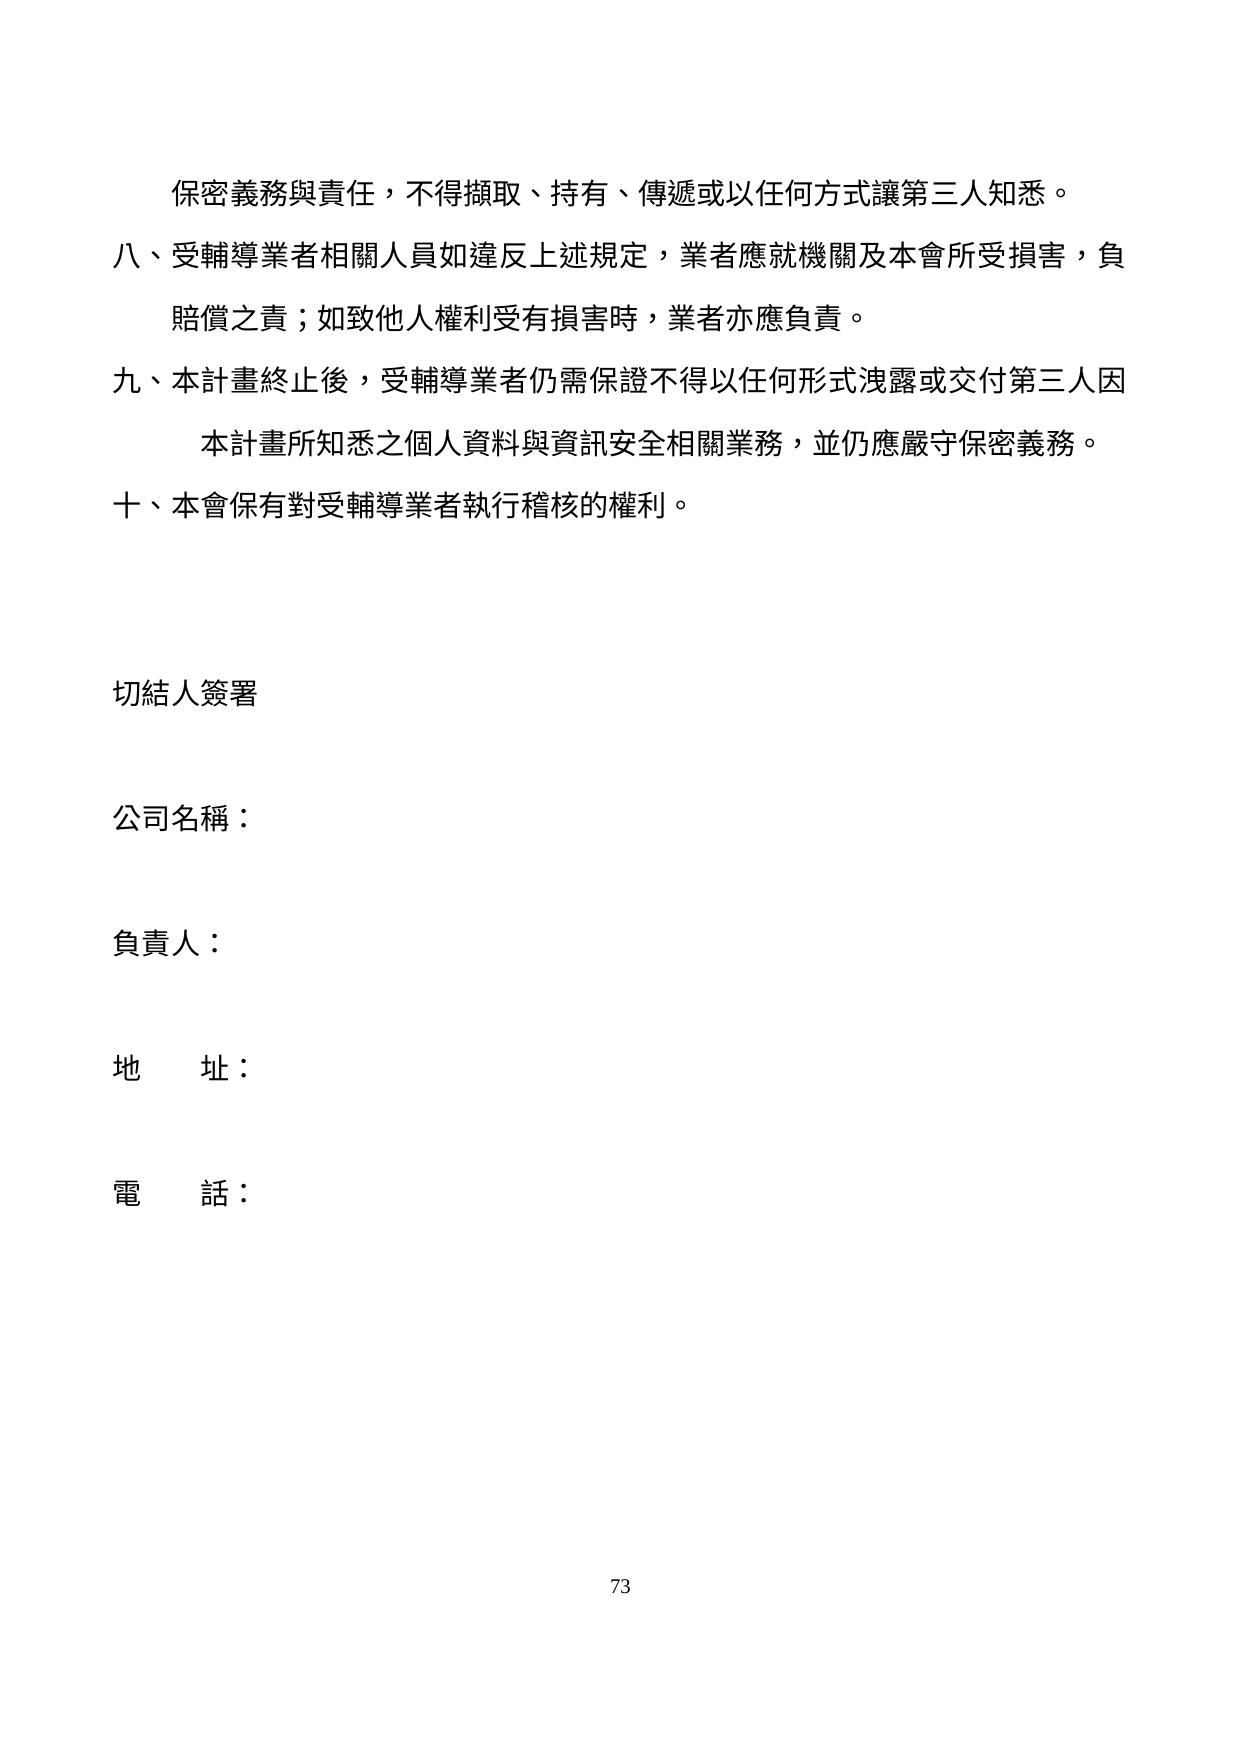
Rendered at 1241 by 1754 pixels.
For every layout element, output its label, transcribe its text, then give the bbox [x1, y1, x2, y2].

list 受輔導業者相關人員如違反上述規定，業者應就機關及本會所受損害，負賠償之責；如致他人權利受有損害時，業者亦應負責。 [112, 212, 1128, 337]
text 公司名稱： [112, 775, 1128, 837]
text 負責人： [112, 900, 1128, 962]
list 保密義務與責任，不得擷取、持有、傳遞或以任何方式讓第三人知悉。 [112, 150, 1128, 212]
text 電 話： [112, 1150, 1128, 1212]
list 本會保有對受輔導業者執行稽核的權利。 [112, 462, 1128, 525]
text 地 址： [112, 1025, 1128, 1087]
text 切結人簽署 [112, 650, 1128, 712]
list 本計畫終止後，受輔導業者仍需保證不得以任何形式洩露或交付第三人因本計畫所知悉之個人資料與資訊安全相關業務，並仍應嚴守保密義務。 [112, 337, 1128, 462]
